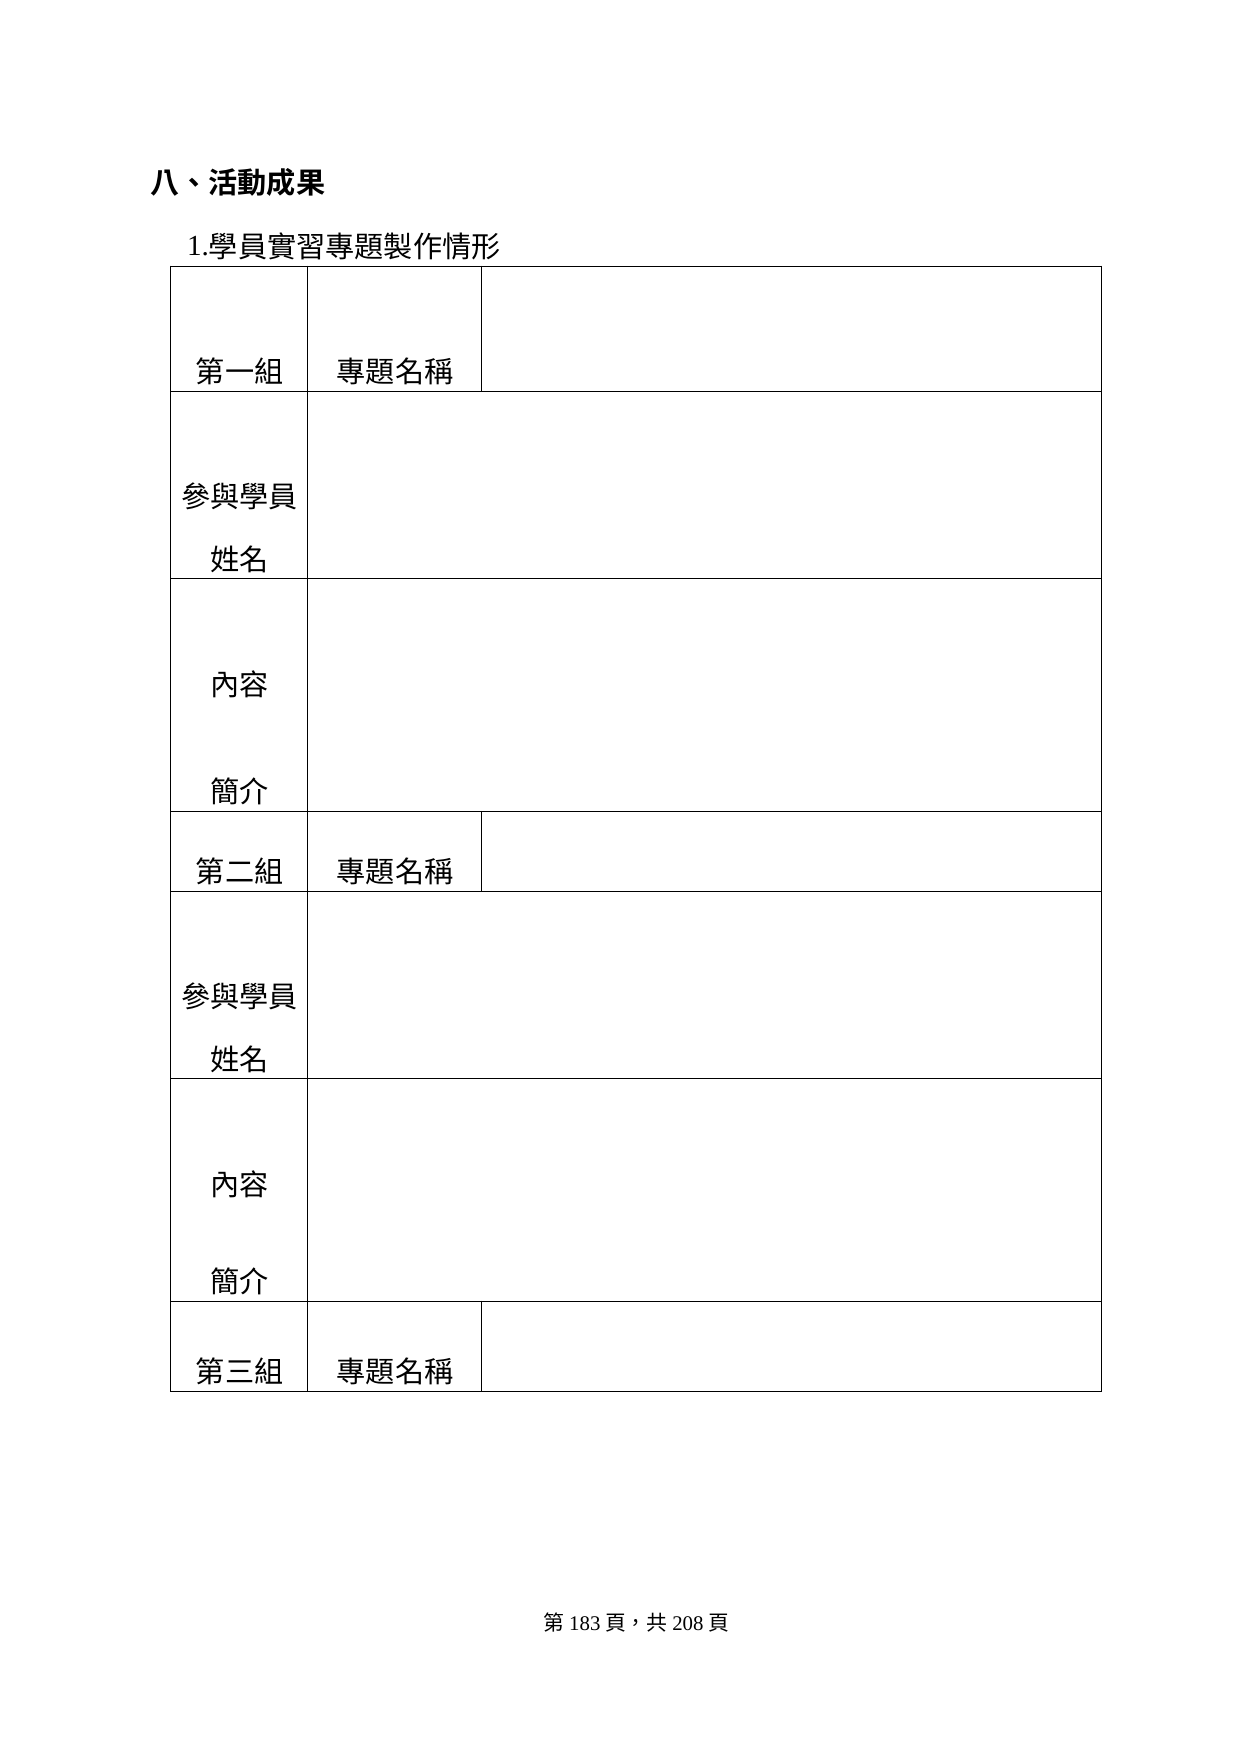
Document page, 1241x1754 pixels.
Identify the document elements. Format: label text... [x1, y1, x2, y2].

table_cell 第二組 [171, 812, 307, 891]
text 八、活動成果 [150, 159, 1122, 202]
table_cell 專題名稱 [308, 1302, 481, 1391]
table_cell [308, 892, 1101, 1078]
table_cell 參與學員姓名 [171, 892, 307, 1078]
table_cell [482, 1302, 1101, 1391]
table_cell 內容 簡介 [171, 1079, 307, 1301]
table_cell 專題名稱 [308, 812, 481, 891]
table_cell 參與學員姓名 [171, 392, 307, 578]
table_cell [308, 392, 1101, 578]
table_header 專題名稱 [308, 267, 481, 391]
text 1.學員實習專題製作情形 [150, 203, 1122, 266]
table_cell [482, 812, 1101, 891]
table_cell 第三組 [171, 1302, 307, 1391]
table_header [482, 267, 1101, 391]
table_cell [308, 579, 1101, 811]
table_cell [308, 1079, 1101, 1301]
table_header 第一組 [171, 267, 307, 391]
table_cell 內容 簡介 [171, 579, 307, 811]
